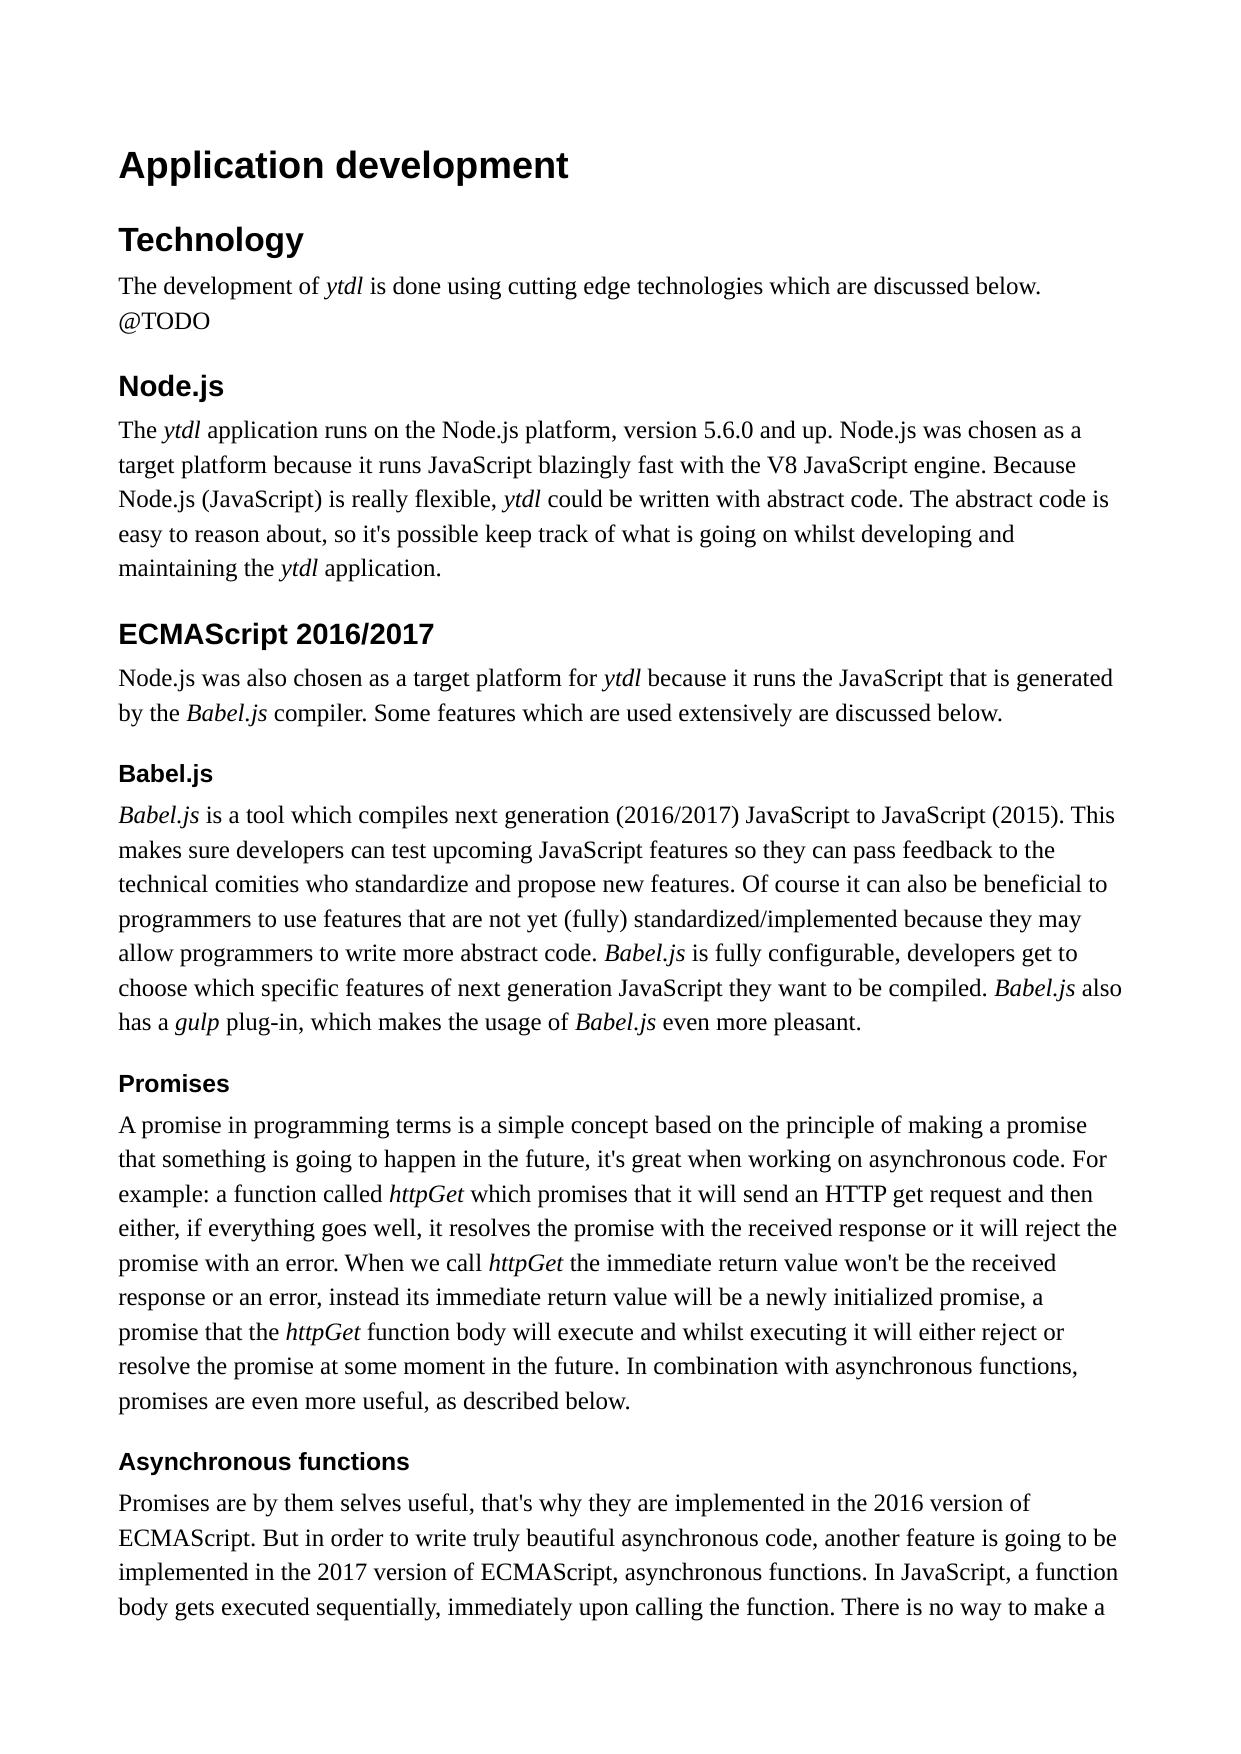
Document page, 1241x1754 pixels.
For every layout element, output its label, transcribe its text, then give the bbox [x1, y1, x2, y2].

text The development of ytdl is done using cutting edge technologies which are discussed below. @TODO [118, 271, 1122, 334]
subtitle Node.js [118, 369, 1122, 403]
subtitle Promises [118, 1069, 1122, 1097]
subtitle Asynchronous functions [118, 1447, 1122, 1476]
text Promises are by them selves useful, that's why they are implemented in the 2016 version of ECMAScript. But in order to write truly beautiful asynchronous code, another feature is going to be implemented in the 2017 version of ECMAScript, asynchronous functions. In JavaScript, a function body gets executed sequentially, immediately upon calling the function. There is no way to make a [118, 1488, 1122, 1621]
text Babel.js is a tool which compiles next generation (2016/2017) JavaScript to JavaScript (2015). This makes sure developers can test upcoming JavaScript features so they can pass feedback to the technical comities who standardize and propose new features. Of course it can also be beneficial to programmers to use features that are not yet (fully) standardized/implemented because they may allow programmers to write more abstract code. Babel.js is fully configurable, developers get to choose which specific features of next generation JavaScript they want to be compiled. Babel.js also has a gulp plug-in, which makes the usage of Babel.js even more pleasant. [118, 801, 1122, 1036]
subtitle Babel.js [118, 759, 1122, 788]
text Node.js was also chosen as a target platform for ytdl because it runs the JavaScript that is generated by the Babel.js compiler. Some features which are used extensively are discussed below. [118, 663, 1122, 727]
subtitle Technology [118, 220, 1122, 259]
text The ytdl application runs on the Node.js platform, version 5.6.0 and up. Node.js was chosen as a target platform because it runs JavaScript blazingly fast with the V8 JavaScript engine. Because Node.js (JavaScript) is really flexible, ytdl could be written with abstract code. The abstract code is easy to reason about, so it's possible keep track of what is going on whilst developing and maintaining the ytdl application. [118, 416, 1122, 582]
subtitle Application development [118, 143, 1122, 187]
subtitle ECMAScript 2016/2017 [118, 617, 1122, 651]
text A promise in programming terms is a simple concept based on the principle of making a promise that something is going to happen in the future, it's great when working on asynchronous code. For example: a function called httpGet which promises that it will send an HTTP get request and then either, if everything goes well, it resolves the promise with the received response or it will reject the promise with an error. When we call httpGet the immediate return value won't be the received response or an error, instead its immediate return value will be a newly initialized promise, a promise that the httpGet function body will execute and whilst executing it will either reject or resolve the promise at some moment in the future. In combination with asynchronous functions, promises are even more useful, as described below. [118, 1110, 1122, 1414]
